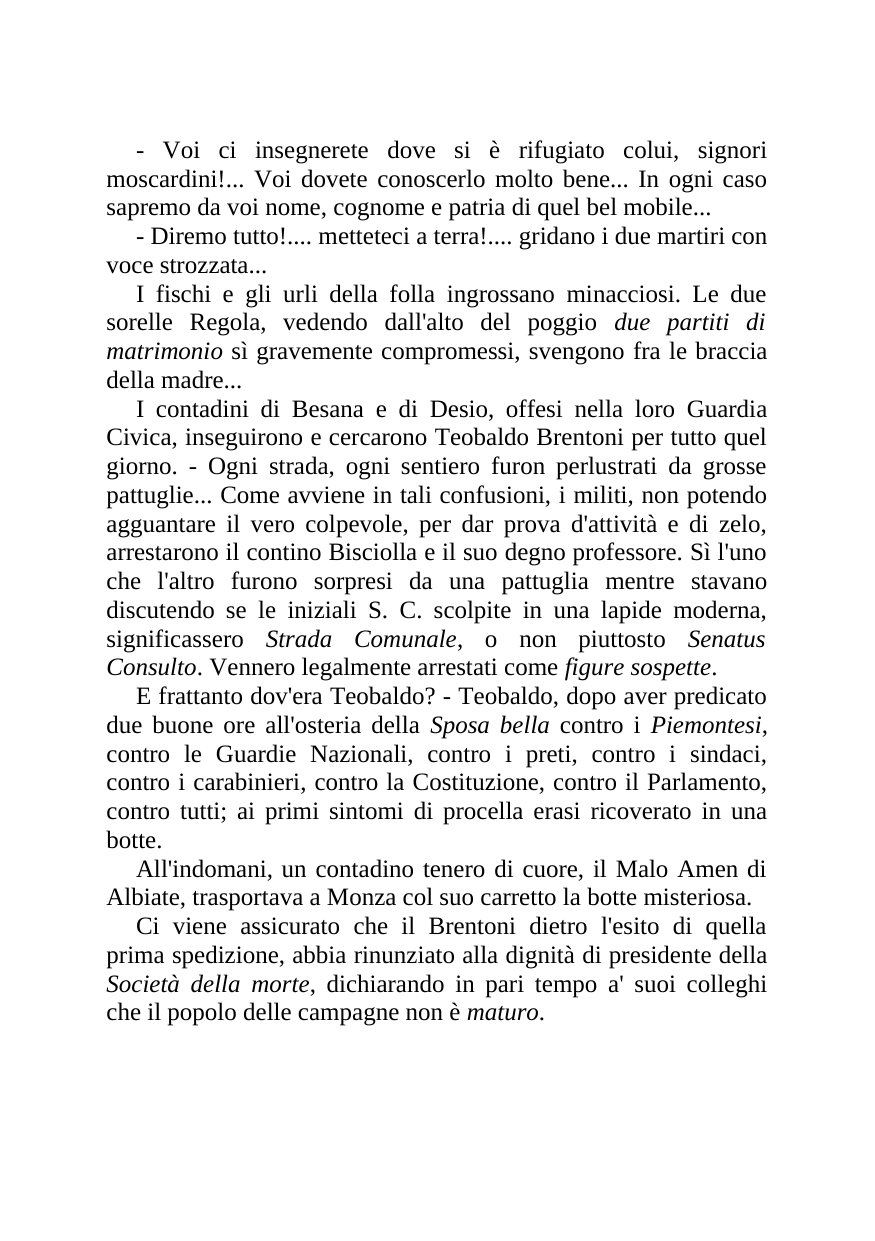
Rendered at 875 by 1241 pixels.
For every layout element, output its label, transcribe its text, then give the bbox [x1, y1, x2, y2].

text Ci viene assicurato che il Brentoni dietro l'esito di quella prima spedizione, abbia rinunziato alla dignità di presidente della Società della morte, dichiarando in pari tempo a' suoi colleghi che il popolo delle campagne non è maturo. [106, 911, 768, 1026]
text I contadini di Besana e di Desio, offesi nella loro Guardia Civica, inseguirono e cercarono Teobaldo Brentoni per tutto quel giorno. - Ogni strada, ogni sentiero furon perlustrati da grosse pattuglie... Come avviene in tali confusioni, i militi, non potendo agguantare il vero colpevole, per dar prova d'attività e di zelo, arrestarono il contino Bisciolla e il suo degno professore. Sì l'uno che l'altro furono sorpresi da una pattuglia mentre stavano discutendo se le iniziali S. C. scolpite in una lapide moderna, significassero Strada Comunale, o non piuttosto Senatus Consulto. Vennero legalmente arrestati come figure sospette. [106, 394, 768, 681]
text E frattanto dov'era Teobaldo? - Teobaldo, dopo aver predicato due buone ore all'osteria della Sposa bella contro i Piemontesi, contro le Guardie Nazionali, contro i preti, contro i sindaci, contro i carabinieri, contro la Costituzione, contro il Parlamento, contro tutti; ai primi sintomi di procella erasi ricoverato in una botte. [106, 681, 768, 854]
text - Diremo tutto!.... metteteci a terra!.... gridano i due martiri con voce strozzata... [106, 221, 768, 279]
text I fischi e gli urli della folla ingrossano minacciosi. Le due sorelle Regola, vedendo dall'alto del poggio due partiti di matrimonio sì gravemente compromessi, svengono fra le braccia della madre... [106, 279, 768, 394]
text All'indomani, un contadino tenero di cuore, il Malo Amen di Albiate, trasportava a Monza col suo carretto la botte misteriosa. [106, 854, 768, 911]
text - Voi ci insegnerete dove si è rifugiato colui, signori moscardini!... Voi dovete conoscerlo molto bene... In ogni caso sapremo da voi nome, cognome e patria di quel bel mobile... [106, 135, 768, 221]
